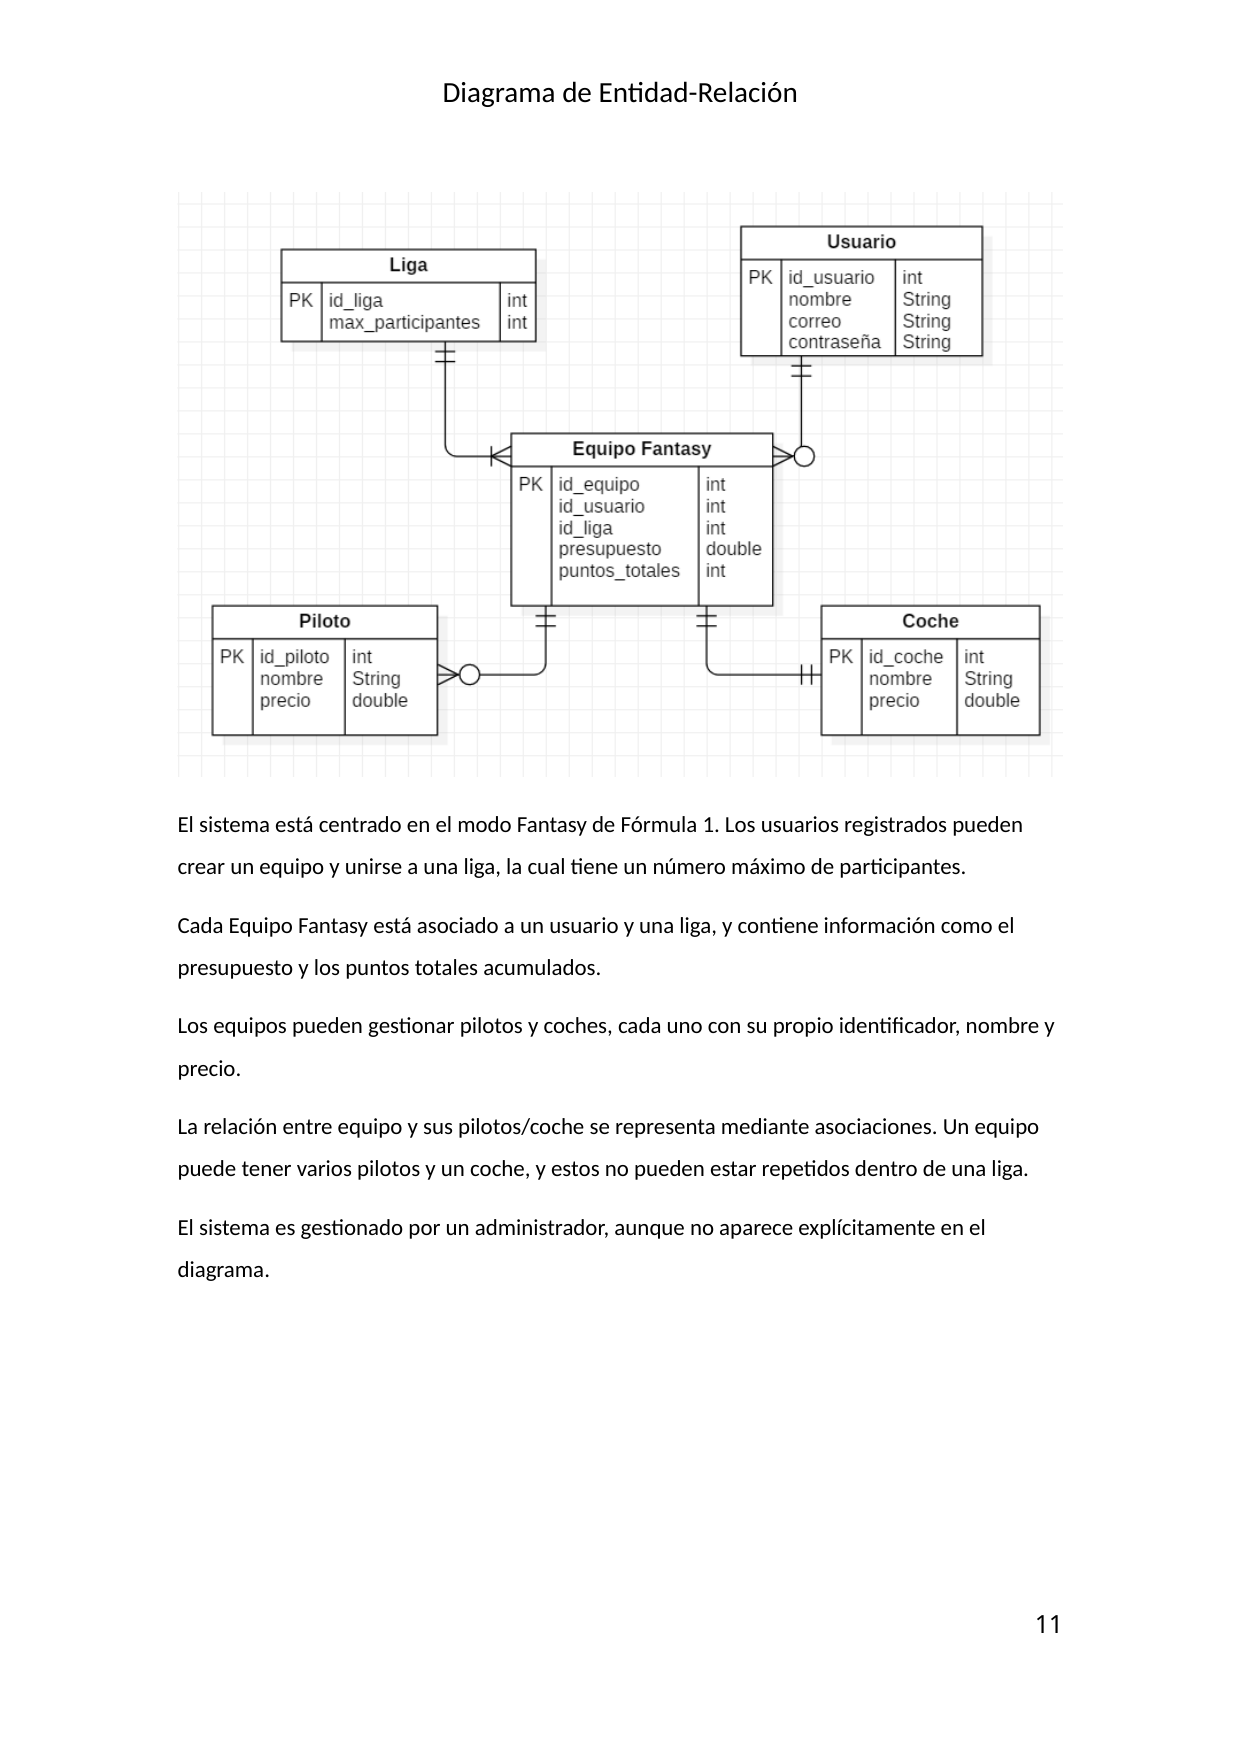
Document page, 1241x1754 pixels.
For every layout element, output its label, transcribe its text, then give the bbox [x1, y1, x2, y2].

text Cada Equipo Fantasy está asociado a un usuario y una liga, y contiene información como el presupuesto y los puntos totales acumulados. [177, 911, 1063, 981]
text El sistema es gestionado por un administrador, aunque no aparece explícitamente en el diagrama. [177, 1213, 1063, 1283]
text La relación entre equipo y sus pilotos/coche se representa mediante asociaciones. Un equipo puede tener varios pilotos y un coche, y estos no pueden estar repetidos dentro de una liga. [177, 1112, 1063, 1182]
text El sistema está centrado en el modo Fantasy de Fórmula 1. Los usuarios registrados pueden crear un equipo y unirse a una liga, la cual tiene un número máximo de participantes. [177, 810, 1063, 880]
text Los equipos pueden gestionar pilotos y coches, cada uno con su propio identificador, nombre y precio. [177, 1012, 1063, 1082]
subtitle Diagrama de Entidad-Relación [177, 74, 1063, 109]
